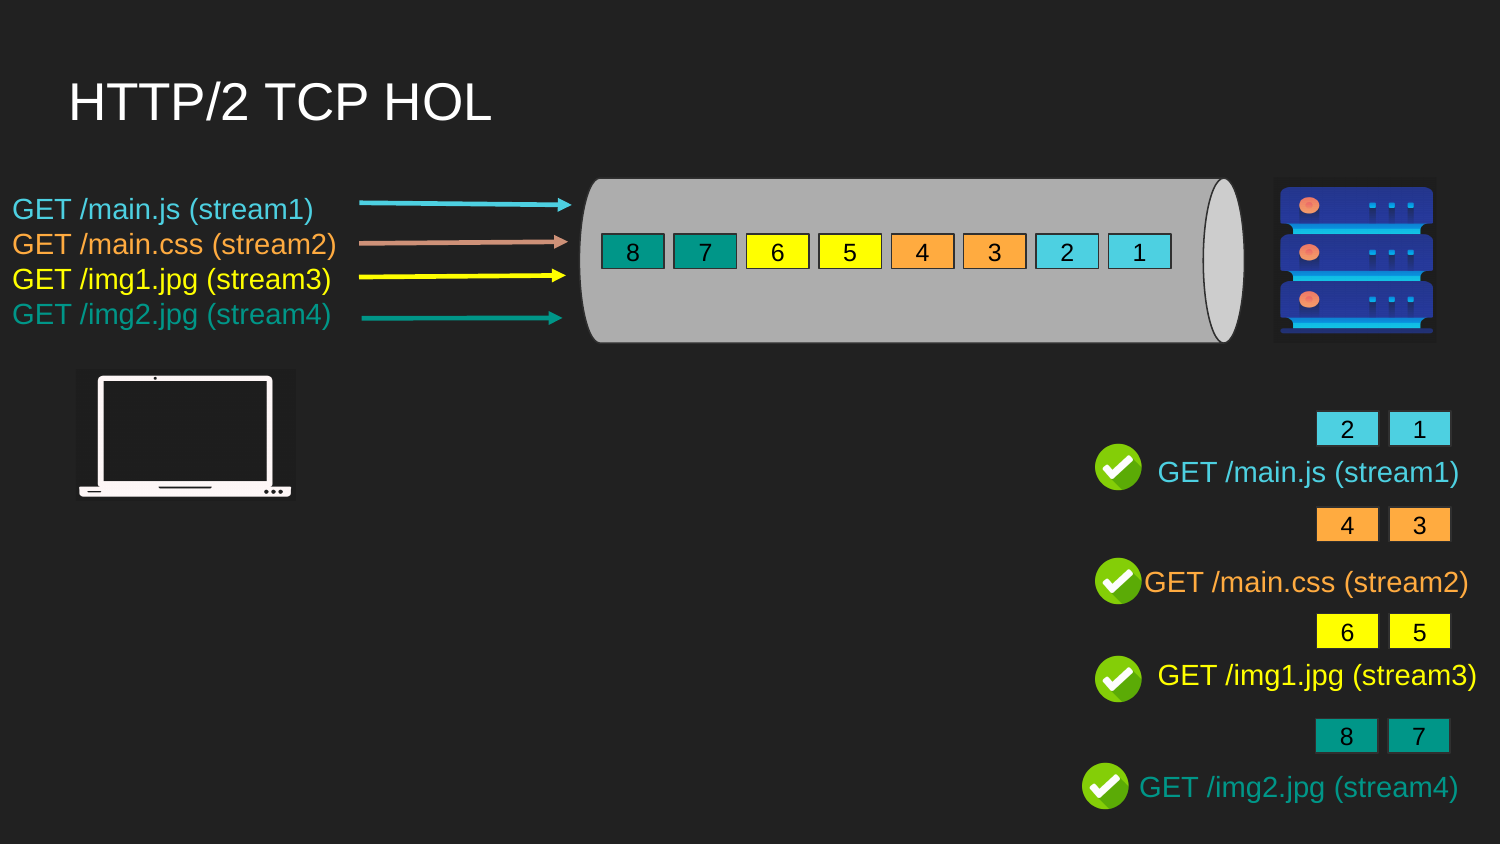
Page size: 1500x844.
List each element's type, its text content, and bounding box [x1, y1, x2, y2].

text_box TLS Server [1203, 178, 1245, 344]
text_box 3 [963, 233, 1027, 269]
text_box 3 [1388, 506, 1452, 542]
picture [75, 369, 296, 501]
picture [1095, 655, 1142, 703]
picture [1273, 177, 1437, 344]
text_box GET /img2.jpg (stream4) [1124, 753, 1500, 819]
text_box 5 [1388, 613, 1452, 641]
text_box 7 [674, 233, 737, 269]
text_box 4 [1316, 506, 1379, 542]
text_box 5 [818, 233, 882, 269]
text_box GET /main.css (stream2) [1129, 548, 1495, 614]
text_box 1 [1108, 233, 1171, 269]
text_box 6 [746, 233, 809, 269]
picture [1095, 557, 1129, 605]
picture [1095, 443, 1142, 491]
text_box 7 [1387, 718, 1451, 754]
text_box GET /main.js (stream1) GET /main.css (stream2) GET /img1.jpg (stream3) GET /img2.jpg (stream4) [0, 175, 375, 328]
text_box 4 [891, 233, 954, 269]
text_box 6 [1344, 632, 1351, 639]
text_box 6 [1316, 613, 1379, 641]
text_box [579, 178, 1223, 344]
picture [1082, 762, 1130, 810]
text_box 8 [1315, 718, 1378, 754]
text_box 1 [1388, 411, 1452, 438]
text_box GET /main.js (stream1) [1142, 438, 1500, 495]
text_box 2 [1316, 411, 1379, 438]
text_box 2 [1036, 233, 1099, 269]
text_box GET /img1.jpg (stream3) [1142, 641, 1500, 707]
text_box 8 [601, 233, 665, 269]
title HTTP/2 TCP HOL [53, 52, 602, 147]
